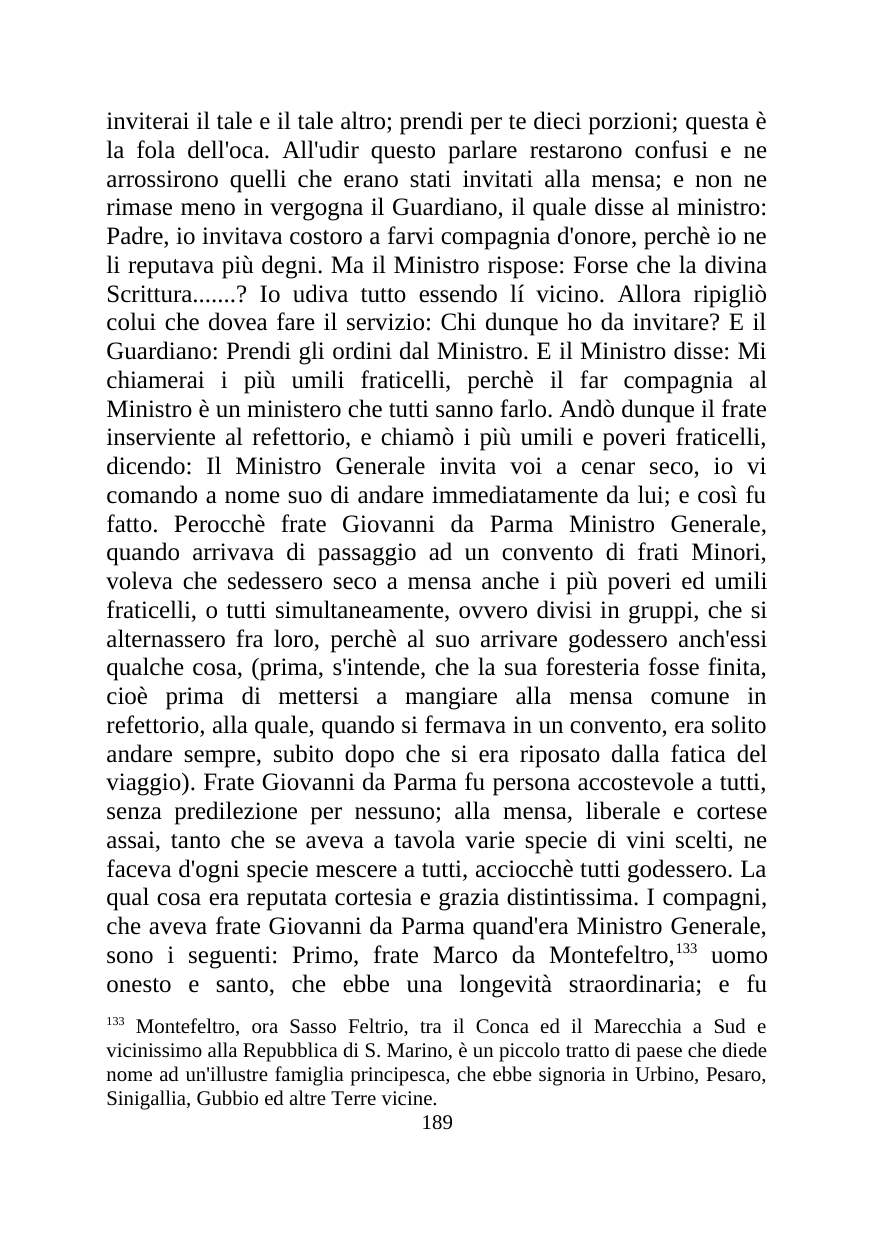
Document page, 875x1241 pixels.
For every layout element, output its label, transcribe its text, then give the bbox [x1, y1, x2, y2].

text inviterai il tale e il tale altro; prendi per te dieci porzioni; questa è la fola dell'oca. All'udir questo parlare restarono confusi e ne arrossirono quelli che erano stati invitati alla mensa; e non ne rimase meno in vergogna il Guardiano, il quale disse al ministro: Padre, io invitava costoro a farvi compagnia d'onore, perchè io ne li reputava più degni. Ma il Ministro rispose: Forse che la divina Scrittura.......? Io udiva tutto essendo lí vicino. Allora ripigliò colui che dovea fare il servizio: Chi dunque ho da invitare? E il Guardiano: Prendi gli ordini dal Ministro. E il Ministro disse: Mi chiamerai i più umili fraticelli, perchè il far compagnia al Ministro è un ministero che tutti sanno farlo. Andò dunque il frate inserviente al refettorio, e chiamò i più umili e poveri fraticelli, dicendo: Il Ministro Generale invita voi a cenar seco, io vi comando a nome suo di andare immediatamente da lui; e così fu fatto. Perocchè frate Giovanni da Parma Ministro Generale, quando arrivava di passaggio ad un convento di frati Minori, voleva che sedessero seco a mensa anche i più poveri ed umili fraticelli, o tutti simultaneamente, ovvero divisi in gruppi, che si alternassero fra loro, perchè al suo arrivare godessero anch'essi qualche cosa, (prima, s'intende, che la sua foresteria fosse finita, cioè prima di mettersi a mangiare alla mensa comune in refettorio, alla quale, quando si fermava in un convento, era solito andare sempre, subito dopo che si era riposato dalla fatica del viaggio). Frate Giovanni da Parma fu persona accostevole a tutti, senza predilezione per nessuno; alla mensa, liberale e cortese assai, tanto che se aveva a tavola varie specie di vini scelti, ne faceva d'ogni specie mescere a tutti, acciocchè tutti godessero. La qual cosa era reputata cortesia e grazia distintissima. I compagni, che aveva frate Giovanni da Parma quand'era Ministro Generale, sono i seguenti: Primo, frate Marco da Montefeltro, uomo onesto e santo, che ebbe una longevità straordinaria; e fu [106, 106, 768, 997]
text Montefeltro, ora Sasso Feltrio, tra il Conca ed il Marecchia a Sud e vicinissimo alla Repubblica di S. Marino, è un piccolo tratto di paese che diede nome ad un'illustre famiglia principesca, che ebbe signoria in Urbino, Pesaro, Sinigallia, Gubbio ed altre Terre vicine. [106, 1014, 768, 1110]
